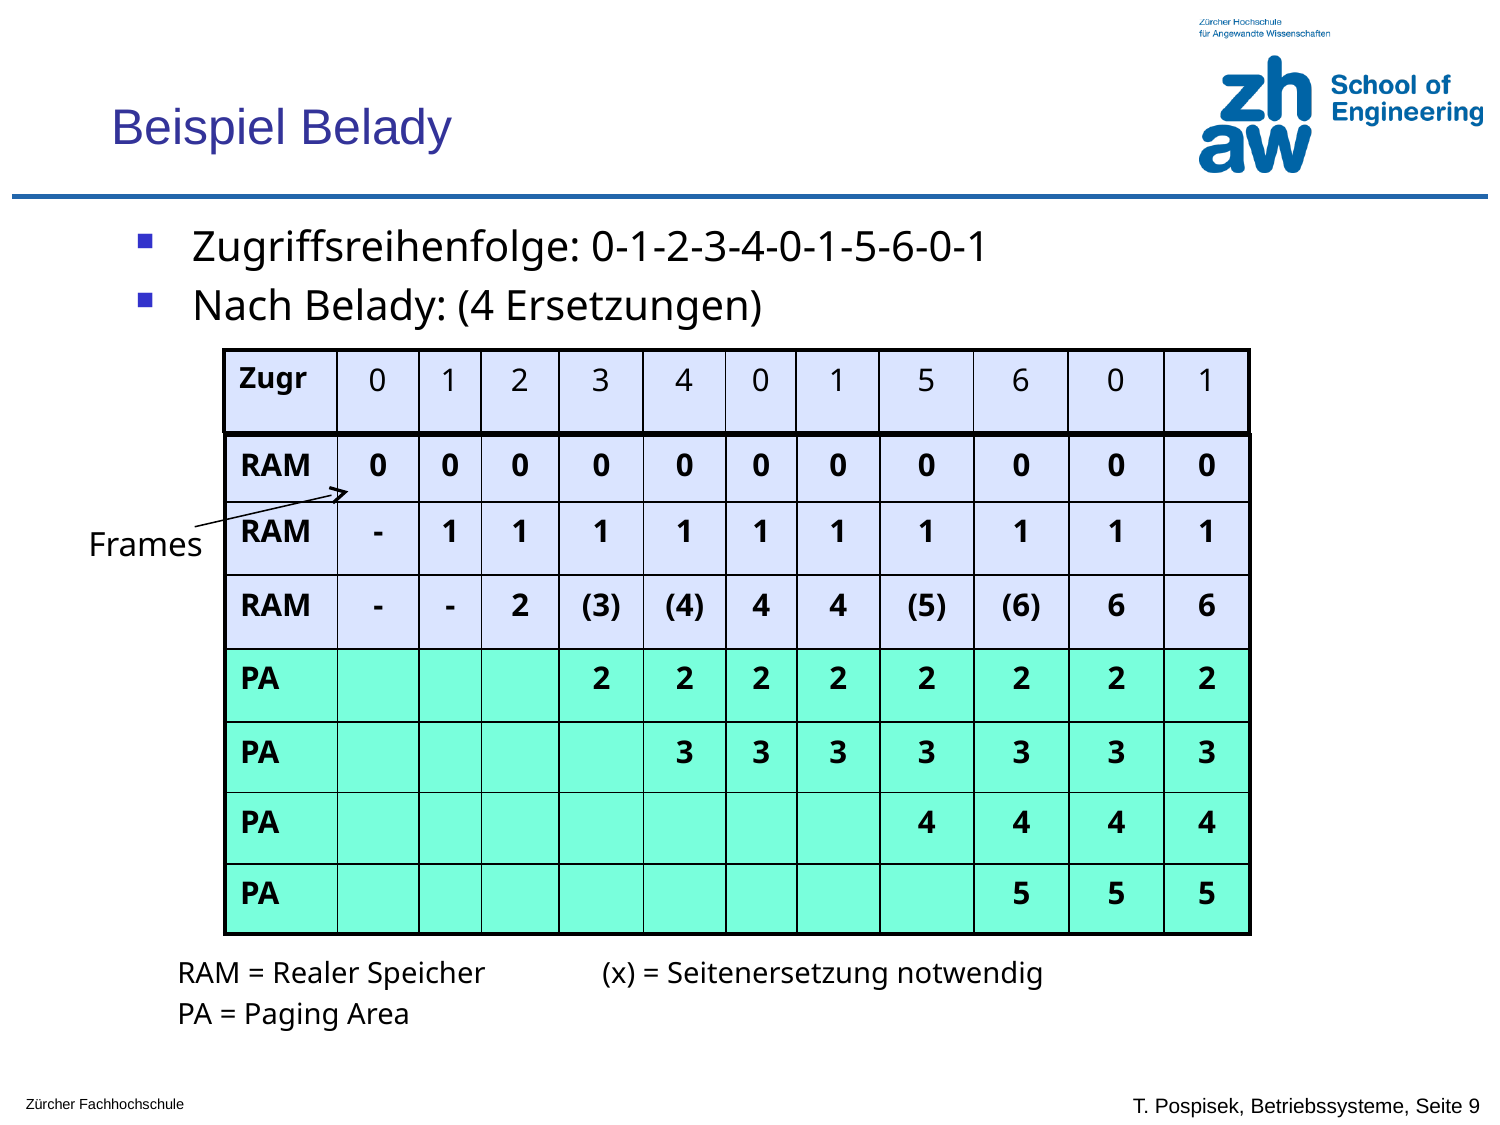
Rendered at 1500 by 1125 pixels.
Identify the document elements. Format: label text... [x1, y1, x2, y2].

table_cell 4 [975, 793, 1068, 863]
table_cell [727, 793, 796, 863]
table_cell 4 [1165, 793, 1248, 863]
table_cell 4 [727, 576, 796, 648]
table_header Zugr [226, 352, 336, 431]
table_cell 5 [1070, 865, 1163, 932]
table_cell 4 [881, 793, 973, 863]
picture [1199, 19, 1483, 173]
table_cell 4 [1070, 793, 1163, 863]
table_cell (6) [975, 576, 1068, 648]
table_header 1 [1165, 352, 1247, 431]
table_header RAM [227, 437, 337, 501]
text_box Frames [73, 515, 219, 571]
text_box RAM = Realer Speicher (x) = Seitenersetzung notwendig PA = Paging Area [162, 946, 1363, 1047]
table_header 0 [420, 437, 481, 501]
table_cell 3 [881, 723, 973, 792]
table_header 0 [560, 437, 643, 501]
list Zugriffsreihenfolge: 0-1-2-3-4-0-1-5-6-0-1 Nach Belady: (4 Ersetzungen) [120, 212, 1375, 375]
table_header 0 [726, 352, 795, 431]
table_cell - [338, 503, 418, 574]
table_cell 2 [798, 650, 879, 721]
table_header 1 [420, 352, 480, 431]
table_cell 2 [482, 576, 558, 648]
table_header 0 [975, 437, 1068, 501]
table_cell 1 [798, 503, 879, 574]
table_cell PA [227, 650, 337, 721]
table_cell RAM [227, 503, 337, 574]
table_header 6 [974, 352, 1067, 431]
table_cell 1 [1070, 503, 1163, 574]
table_header 0 [881, 437, 973, 501]
table_header 0 [727, 437, 796, 501]
table_cell 3 [975, 723, 1068, 792]
table_cell [798, 793, 879, 863]
table_header 0 [1165, 437, 1248, 501]
table_header 0 [338, 352, 418, 431]
table_cell 6 [1070, 576, 1163, 648]
table_cell (5) [881, 576, 973, 648]
table_cell [338, 793, 418, 863]
table_cell 5 [1165, 865, 1248, 932]
table_cell [727, 865, 796, 932]
table_cell 1 [644, 503, 725, 574]
table_cell 2 [1070, 650, 1163, 721]
table_cell 3 [727, 723, 796, 792]
table_cell (4) [644, 576, 725, 648]
table_cell 1 [560, 503, 643, 574]
table_cell [482, 723, 558, 792]
table_cell 1 [482, 503, 558, 574]
table_cell [560, 723, 643, 792]
table_cell 2 [975, 650, 1068, 721]
table_cell - [420, 576, 481, 648]
table_header 0 [798, 437, 879, 501]
table_cell [482, 793, 558, 863]
table_cell [420, 865, 481, 932]
table_header 5 [880, 352, 973, 431]
table_cell 2 [644, 650, 725, 721]
table_cell PA [227, 865, 337, 932]
table_cell [420, 793, 481, 863]
table_cell [644, 793, 725, 863]
table_cell 2 [1165, 650, 1248, 721]
table_header 3 [560, 352, 642, 431]
table_cell [338, 865, 418, 932]
table_cell [482, 650, 558, 721]
table_cell [798, 865, 879, 932]
table_cell 3 [644, 723, 725, 792]
table_cell [482, 865, 558, 932]
table_cell 1 [1165, 503, 1248, 574]
table_cell [420, 650, 481, 721]
table_cell RAM [227, 503, 290, 518]
table_cell RAM [227, 576, 337, 648]
table_header 2 [482, 352, 558, 431]
table_cell 2 [560, 650, 643, 721]
table_cell [644, 865, 725, 932]
table_cell [560, 793, 643, 863]
table_cell PA [227, 793, 337, 863]
table_cell 3 [1070, 723, 1163, 792]
table_header 0 [1069, 352, 1163, 431]
table_cell 1 [727, 503, 796, 574]
table_cell 3 [1165, 723, 1248, 792]
table_header 1 [797, 352, 878, 431]
table_cell [560, 865, 643, 932]
table_cell 3 [798, 723, 879, 792]
table_header 4 [644, 352, 725, 431]
table_cell 1 [975, 503, 1068, 574]
table_cell (3) [560, 576, 643, 648]
table_cell PA [227, 723, 337, 792]
table_header 0 [644, 437, 725, 501]
table_cell [338, 650, 418, 721]
table_cell [338, 723, 418, 792]
table_header 0 [1070, 437, 1163, 501]
table_cell 6 [1165, 576, 1248, 648]
table_header 0 [482, 437, 558, 501]
table_cell 1 [420, 503, 481, 574]
table_header 0 [338, 437, 418, 501]
table_cell 1 [881, 503, 973, 574]
table_cell 4 [798, 576, 879, 648]
table_cell 5 [975, 865, 1068, 932]
table_cell [881, 865, 973, 932]
table_cell - [338, 576, 418, 648]
table_cell [420, 723, 481, 792]
title Beispiel Belady [96, 50, 1375, 163]
table_cell 2 [881, 650, 973, 721]
table_cell 2 [727, 650, 796, 721]
